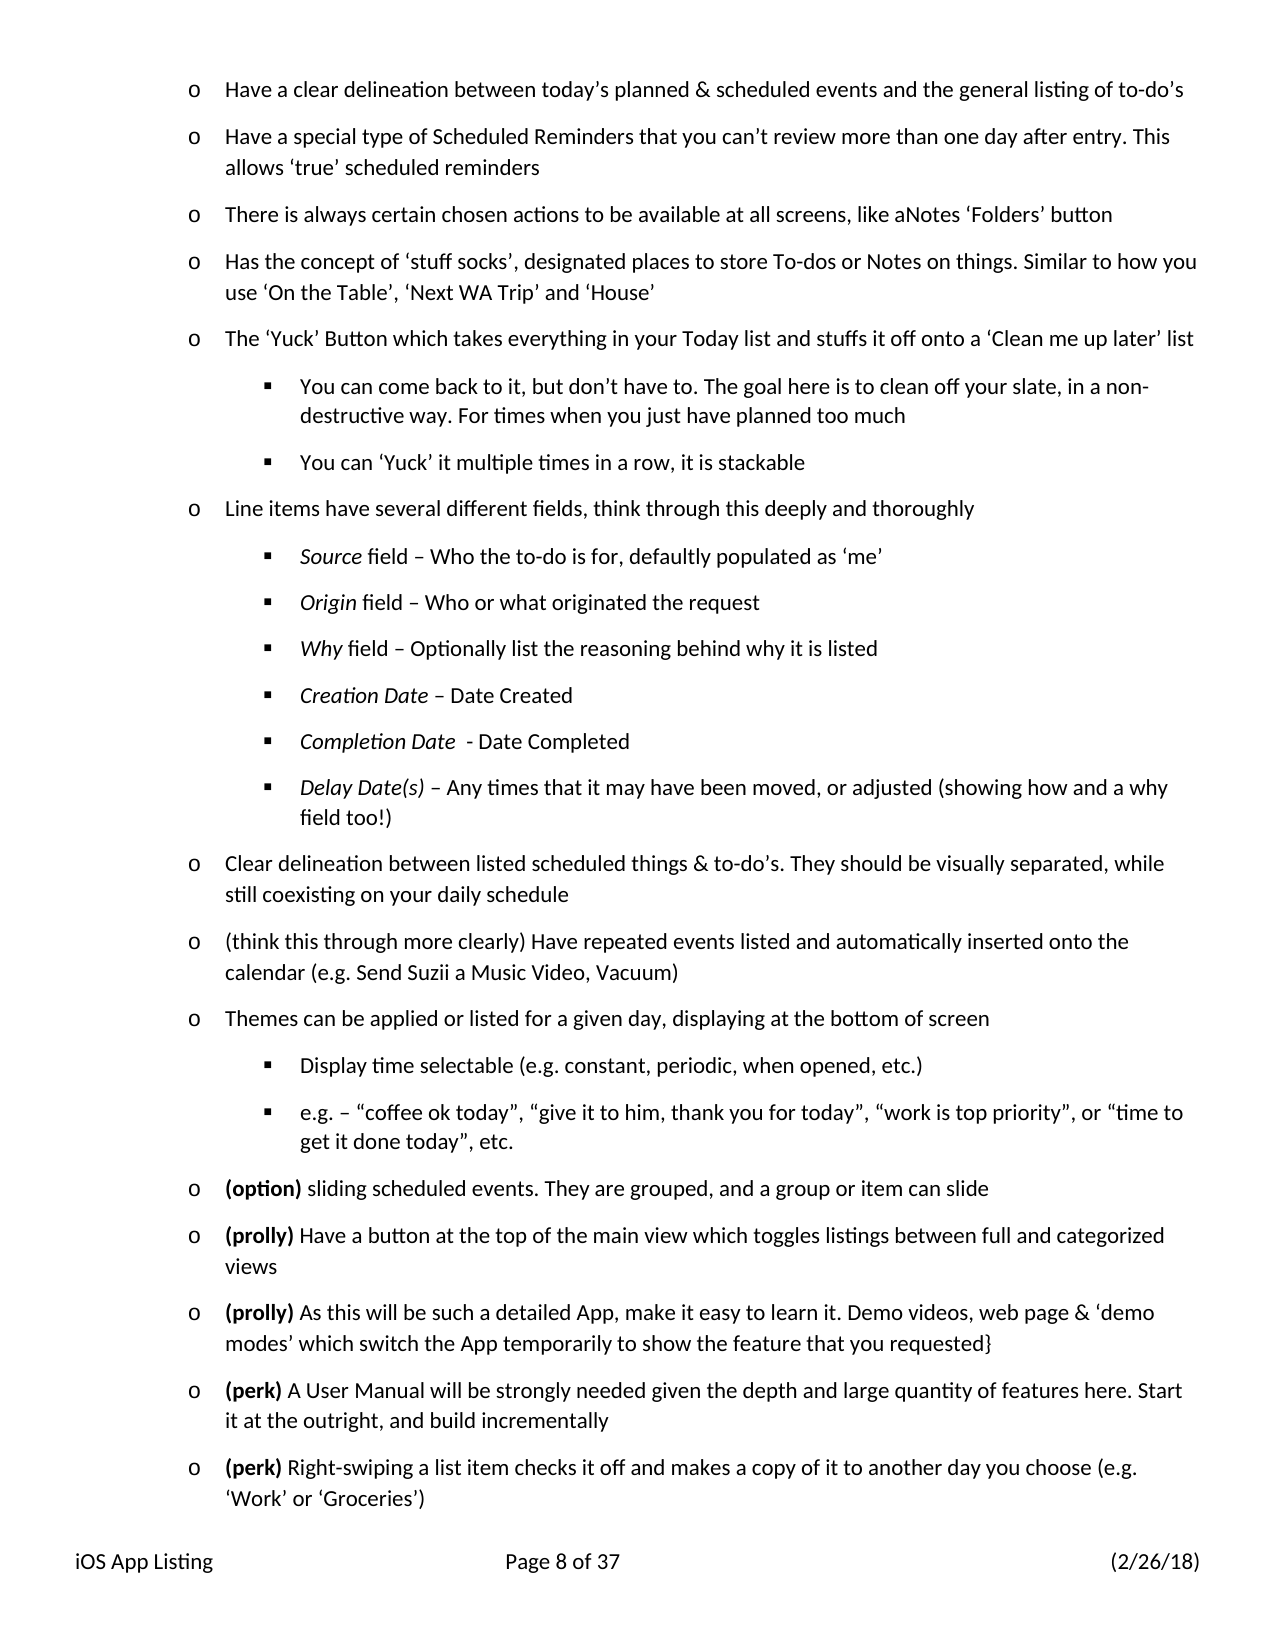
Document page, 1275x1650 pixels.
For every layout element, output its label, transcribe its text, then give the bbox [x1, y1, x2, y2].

list Completion Date - Date Completed [262, 727, 1200, 755]
list Creation Date – Date Created [262, 681, 1200, 709]
list Origin field – Who or what originated the request [262, 588, 1200, 616]
list e.g. – “coffee ok today”, “give it to him, thank you for today”, “work is top priority”, or “time to get it done today”, etc. [262, 1098, 1200, 1156]
list You can come back to it, but don’t have to. The goal here is to clean off your slate, in a non-destructive way. For times when you just have planned too much [262, 372, 1200, 429]
list Has the concept of ‘stuff socks’, designated places to store To-dos or Notes on things. Similar to how you use ‘On the Table’, ‘Next WA Trip’ and ‘House’ [187, 247, 1200, 306]
list Delay Date(s) – Any times that it may have been moved, or adjusted (showing how and a why field too!) [262, 773, 1200, 831]
list Have a special type of Scheduled Reminders that you can’t review more than one day after entry. This allows ‘true’ scheduled reminders [187, 122, 1200, 181]
list There is always certain chosen actions to be available at all screens, like aNotes ‘Folders’ button [187, 200, 1200, 229]
list (think this through more clearly) Have repeated events listed and automatically inserted onto the calendar (e.g. Send Suzii a Music Video, Vacuum) [187, 927, 1200, 986]
list Display time selectable (e.g. constant, periodic, when opened, etc.) [262, 1051, 1200, 1079]
list (perk) A User Manual will be strongly needed given the depth and large quantity of features here. Start it at the outright, and build incrementally [187, 1376, 1200, 1434]
list Have a clear delineation between today’s planned & scheduled events and the general listing of to-do’s [187, 75, 1200, 104]
list Clear delineation between listed scheduled things & to-do’s. They should be visually separated, while still coexisting on your daily schedule [187, 849, 1200, 908]
list You can ‘Yuck’ it multiple times in a row, it is stackable [262, 448, 1200, 476]
list Why field – Optionally list the reasoning behind why it is listed [262, 634, 1200, 662]
list The ‘Yuck’ Button which takes everything in your Today list and stuffs it off onto a ‘Clean me up later’ list [187, 324, 1200, 353]
list Line items have several different fields, think through this deeply and thoroughly [187, 494, 1200, 523]
list (prolly) Have a button at the top of the main view which toggles listings between full and categorized views [187, 1221, 1200, 1280]
list Source field – Who the to-do is for, defaultly populated as ‘me’ [262, 542, 1200, 570]
list (prolly) As this will be such a detailed App, make it easy to learn it. Demo videos, web page & ‘demo modes’ which switch the App temporarily to show the feature that you requested} [187, 1298, 1200, 1357]
list (option) sliding scheduled events. They are grouped, and a group or item can slide [187, 1174, 1200, 1203]
list Themes can be applied or listed for a given day, displaying at the bottom of screen [187, 1004, 1200, 1033]
list (perk) Right-swiping a list item checks it off and makes a copy of it to another day you choose (e.g. ‘Work’ or ‘Groceries’) [187, 1453, 1200, 1512]
